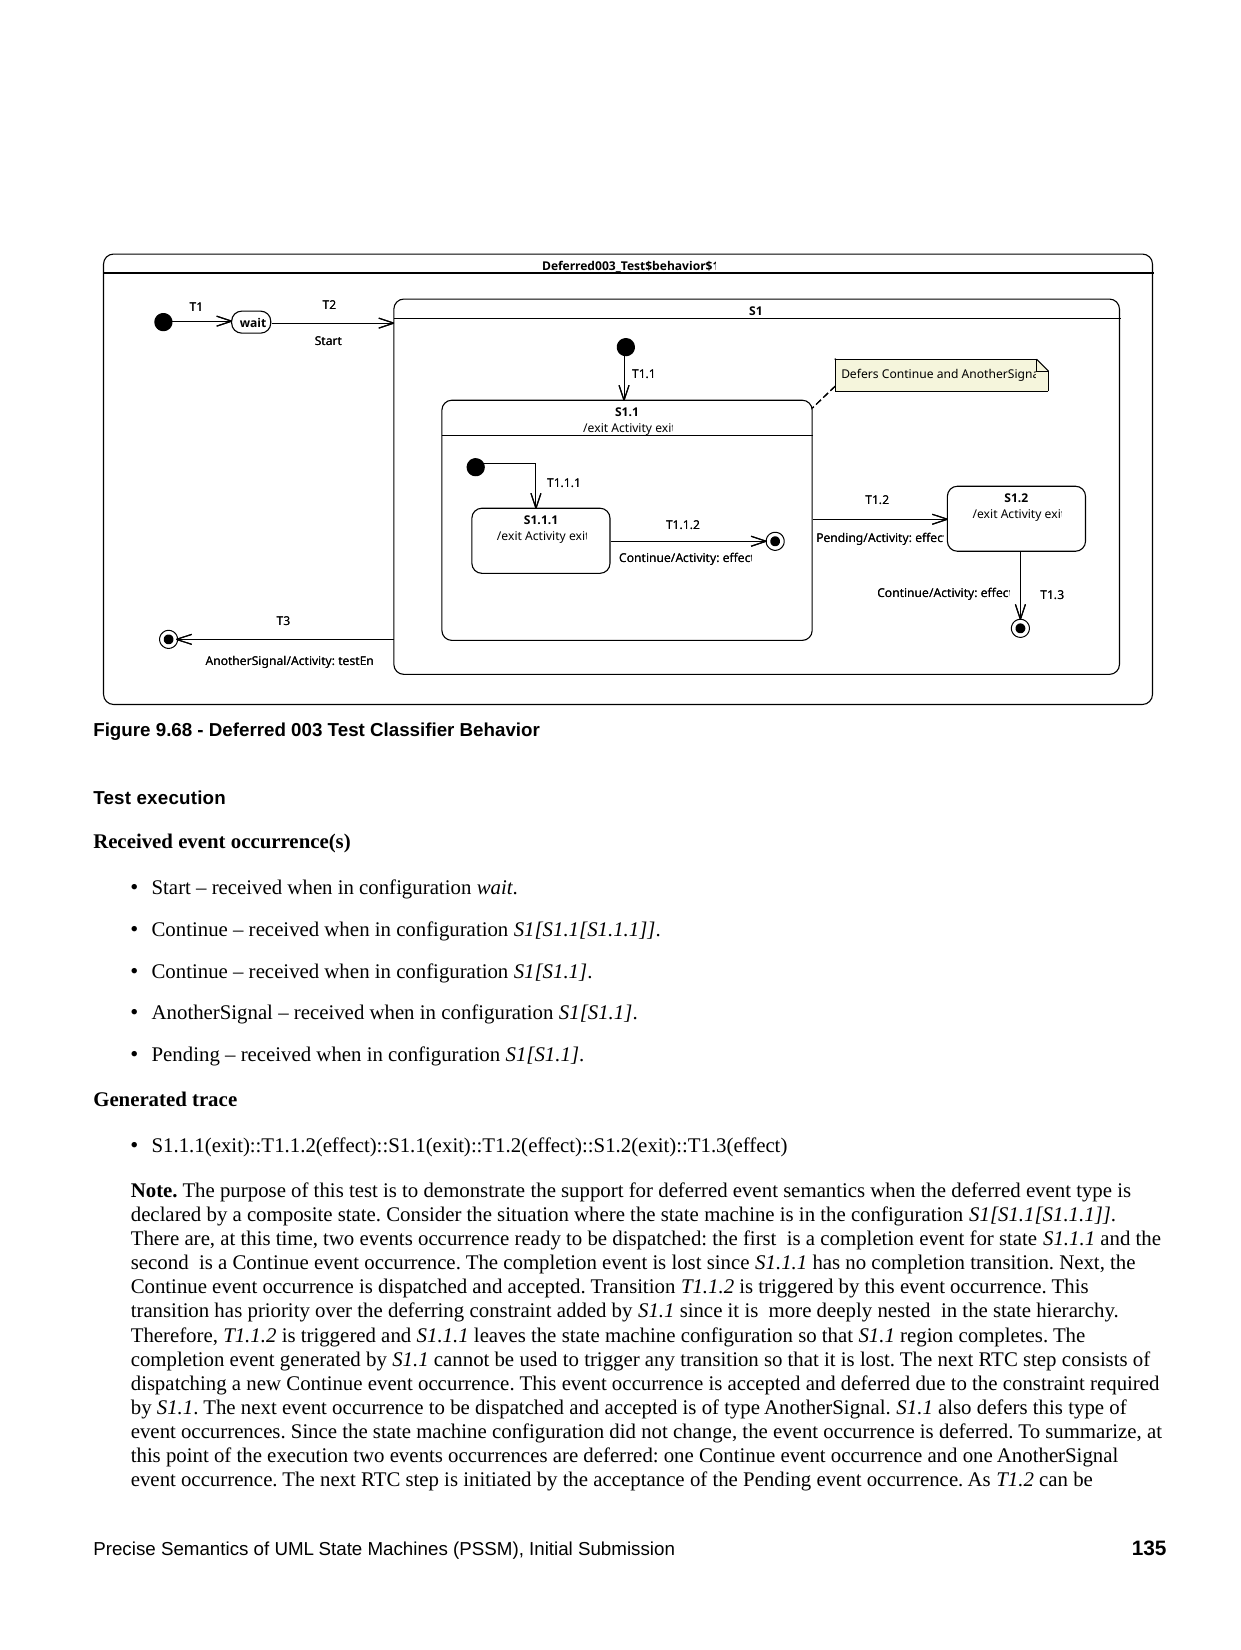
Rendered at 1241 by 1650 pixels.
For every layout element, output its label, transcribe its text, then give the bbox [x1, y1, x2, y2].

text Figure 9.68 - Deferred 003 Test Classifier Behavior [93, 243, 1164, 741]
text Received event occurrence(s) [93, 829, 1164, 853]
subtitle Test execution [93, 787, 1164, 808]
list S1.1.1(exit)::T1.1.2(effect)::S1.1(exit)::T1.2(effect)::S1.2(exit)::T1.3(effect) [131, 1132, 1164, 1157]
text Generated trace [93, 1087, 1164, 1111]
list Start – received when in configuration wait. [131, 874, 1164, 899]
list Continue – received when in configuration S1[S1.1[S1.1.1]]. [131, 916, 1164, 941]
text Note. The purpose of this test is to demonstrate the support for deferred event semantics when the deferred event type is declared by a composite state. Consider the situation where the state machine is in the configuration S1[S1.1[S1.1.1]]. There are, at this time, two events occurrence ready to be dispatched: the first is a completion event for state S1.1.1 and the second is a Continue event occurrence. The completion event is lost since S1.1.1 has no completion transition. Next, the Continue event occurrence is dispatched and accepted. Transition T1.1.2 is triggered by this event occurrence. This transition has priority over the deferring constraint added by S1.1 since it is more deeply nested in the state hierarchy. Therefore, T1.1.2 is triggered and S1.1.1 leaves the state machine configuration so that S1.1 region completes. The completion event generated by S1.1 cannot be used to trigger any transition so that it is lost. The next RTC step consists of dispatching a new Continue event occurrence. This event occurrence is accepted and deferred due to the constraint required by S1.1. The next event occurrence to be dispatched and accepted is of type AnotherSignal. S1.1 also defers this type of event occurrences. Since the state machine configuration did not change, the event occurrence is deferred. To summarize, at this point of the execution two events occurrences are deferred: one Continue event occurrence and one AnotherSignal event occurrence. The next RTC step is initiated by the acceptance of the Pending event occurrence. As T1.2 can be [131, 1178, 1164, 1491]
list Pending – received when in configuration S1[S1.1]. [131, 1041, 1164, 1066]
list Continue – received when in configuration S1[S1.1]. [131, 958, 1164, 983]
list AnotherSignal – received when in configuration S1[S1.1]. [131, 999, 1164, 1024]
